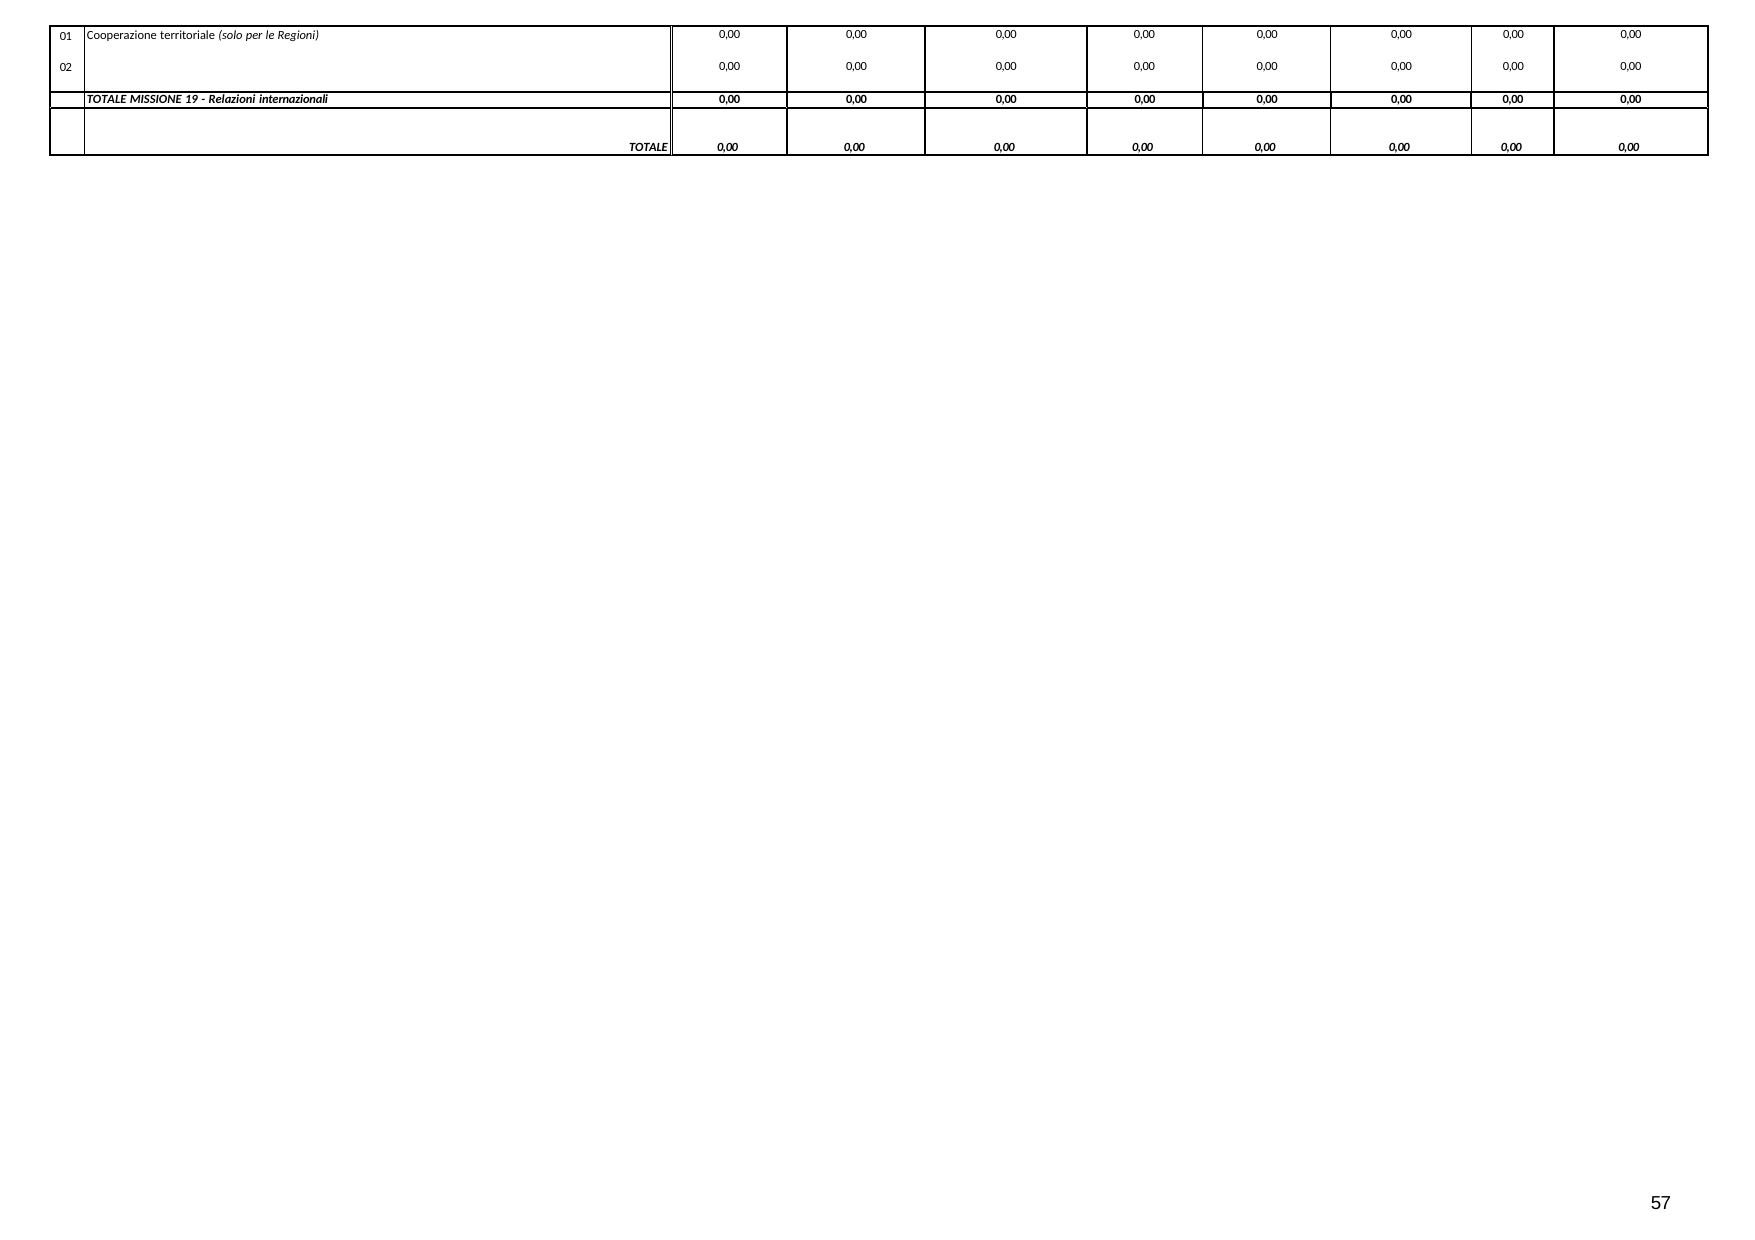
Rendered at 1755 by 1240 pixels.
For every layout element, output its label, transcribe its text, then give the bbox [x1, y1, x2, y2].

table_cell Cooperazione territoriale (solo per le Regioni) [85, 27, 670, 91]
table_cell 0,00 [926, 93, 1086, 106]
table_cell [51, 109, 84, 154]
table_cell 0,00 [1472, 109, 1553, 154]
table_cell [51, 93, 84, 106]
table_cell 0,00 [1331, 109, 1471, 154]
table_cell 0,00 [1203, 109, 1330, 154]
table_cell TOTALE [85, 109, 670, 154]
table_cell 0,00 [926, 109, 1086, 154]
table_cell 0,00 [1472, 93, 1553, 106]
table_cell 0,00 [788, 109, 924, 154]
table_cell 0,00 [1555, 93, 1707, 106]
table_cell 0,00 0,00 [673, 27, 786, 91]
table_cell 01 02 [51, 27, 84, 91]
table_cell 0,00 0,00 [1331, 27, 1471, 91]
table_cell 0,00 [1088, 109, 1202, 154]
table_cell 0,00 [1555, 109, 1707, 154]
table_cell 0,00 [1204, 93, 1330, 106]
table_cell 0,00 [1332, 93, 1470, 106]
table_cell TOTALE MISSIONE 19 - Relazioni internazionali [85, 93, 670, 106]
table_cell 0,00 [673, 109, 786, 154]
table_cell 0,00 0,00 [926, 27, 1086, 91]
table_cell 0,00 0,00 [1088, 27, 1202, 91]
table_cell 0,00 [673, 93, 786, 106]
table_cell 0,00 0,00 [1472, 27, 1553, 91]
table_cell 0,00 0,00 [1203, 27, 1330, 91]
table_cell 0,00 0,00 [788, 27, 924, 91]
table_cell 0,00 0,00 [1555, 27, 1707, 91]
table_cell 0,00 [788, 93, 924, 106]
table_cell 0,00 [1088, 93, 1202, 106]
